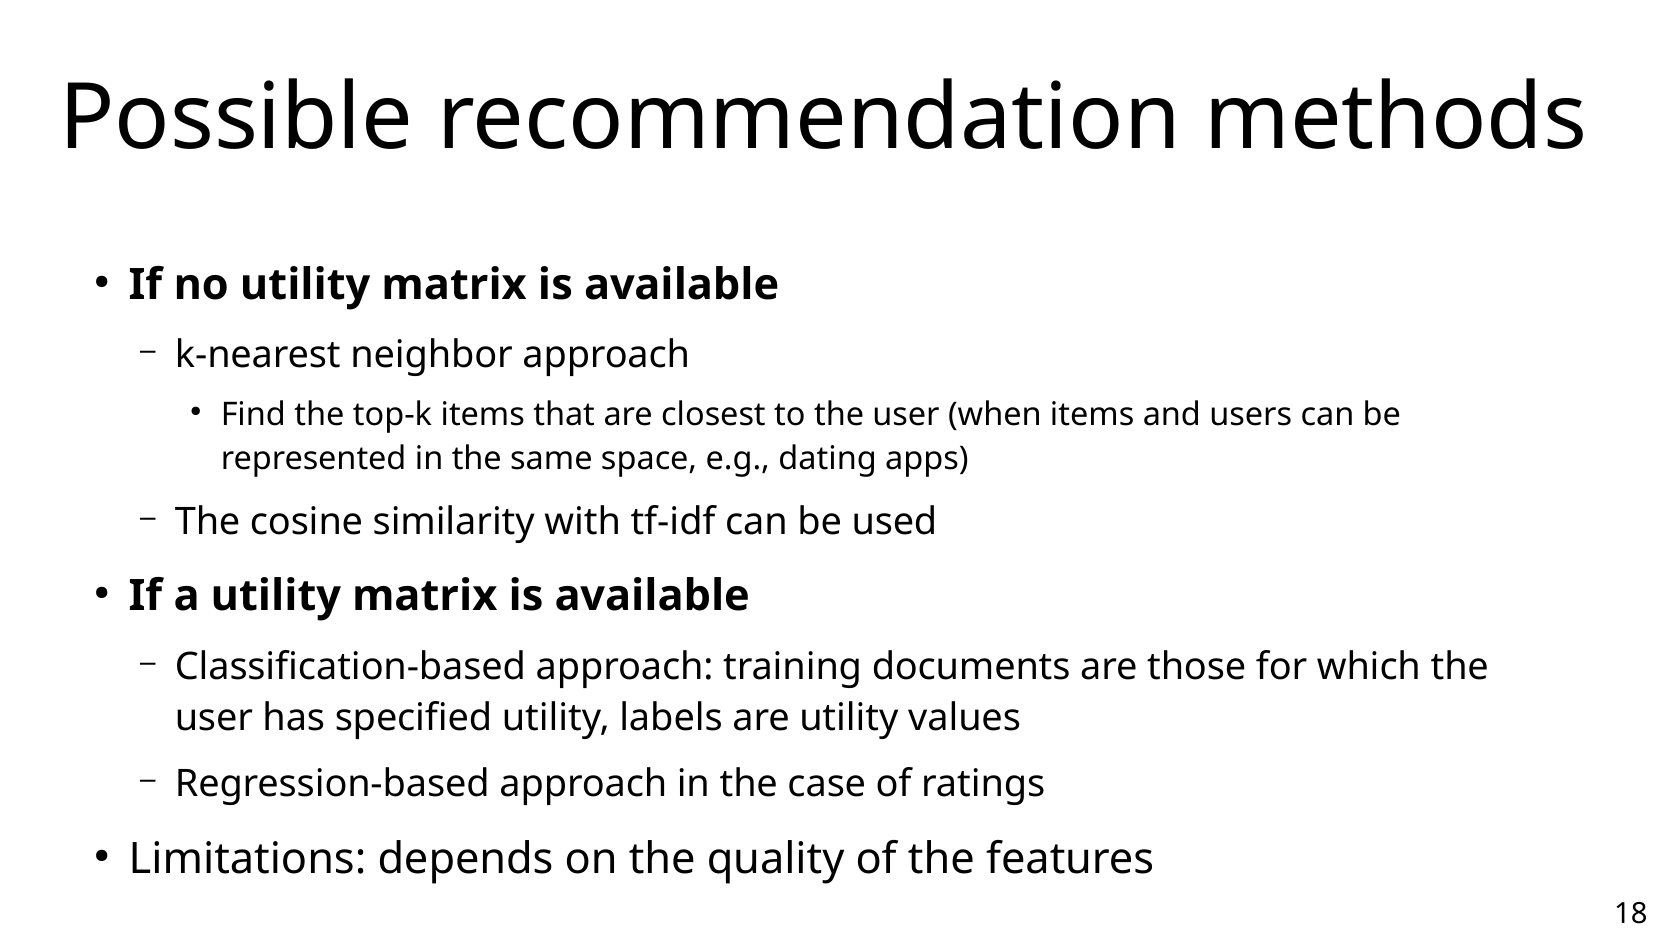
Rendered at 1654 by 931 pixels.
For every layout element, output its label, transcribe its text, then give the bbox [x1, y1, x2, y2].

list If no utility matrix is available k-nearest neighbor approach Find the top-k items that are closest to the user (when items and users can be represented in the same space, e.g., dating apps) The cosine similarity with tf-idf can be used If a utility matrix is available Classification-based approach: training documents are those for which the user has specified utility, labels are utility values Regression-based approach in the case of ratings Limitations: depends on the quality of the features [82, 253, 1571, 887]
title Possible recommendation methods [0, 1, 1650, 226]
